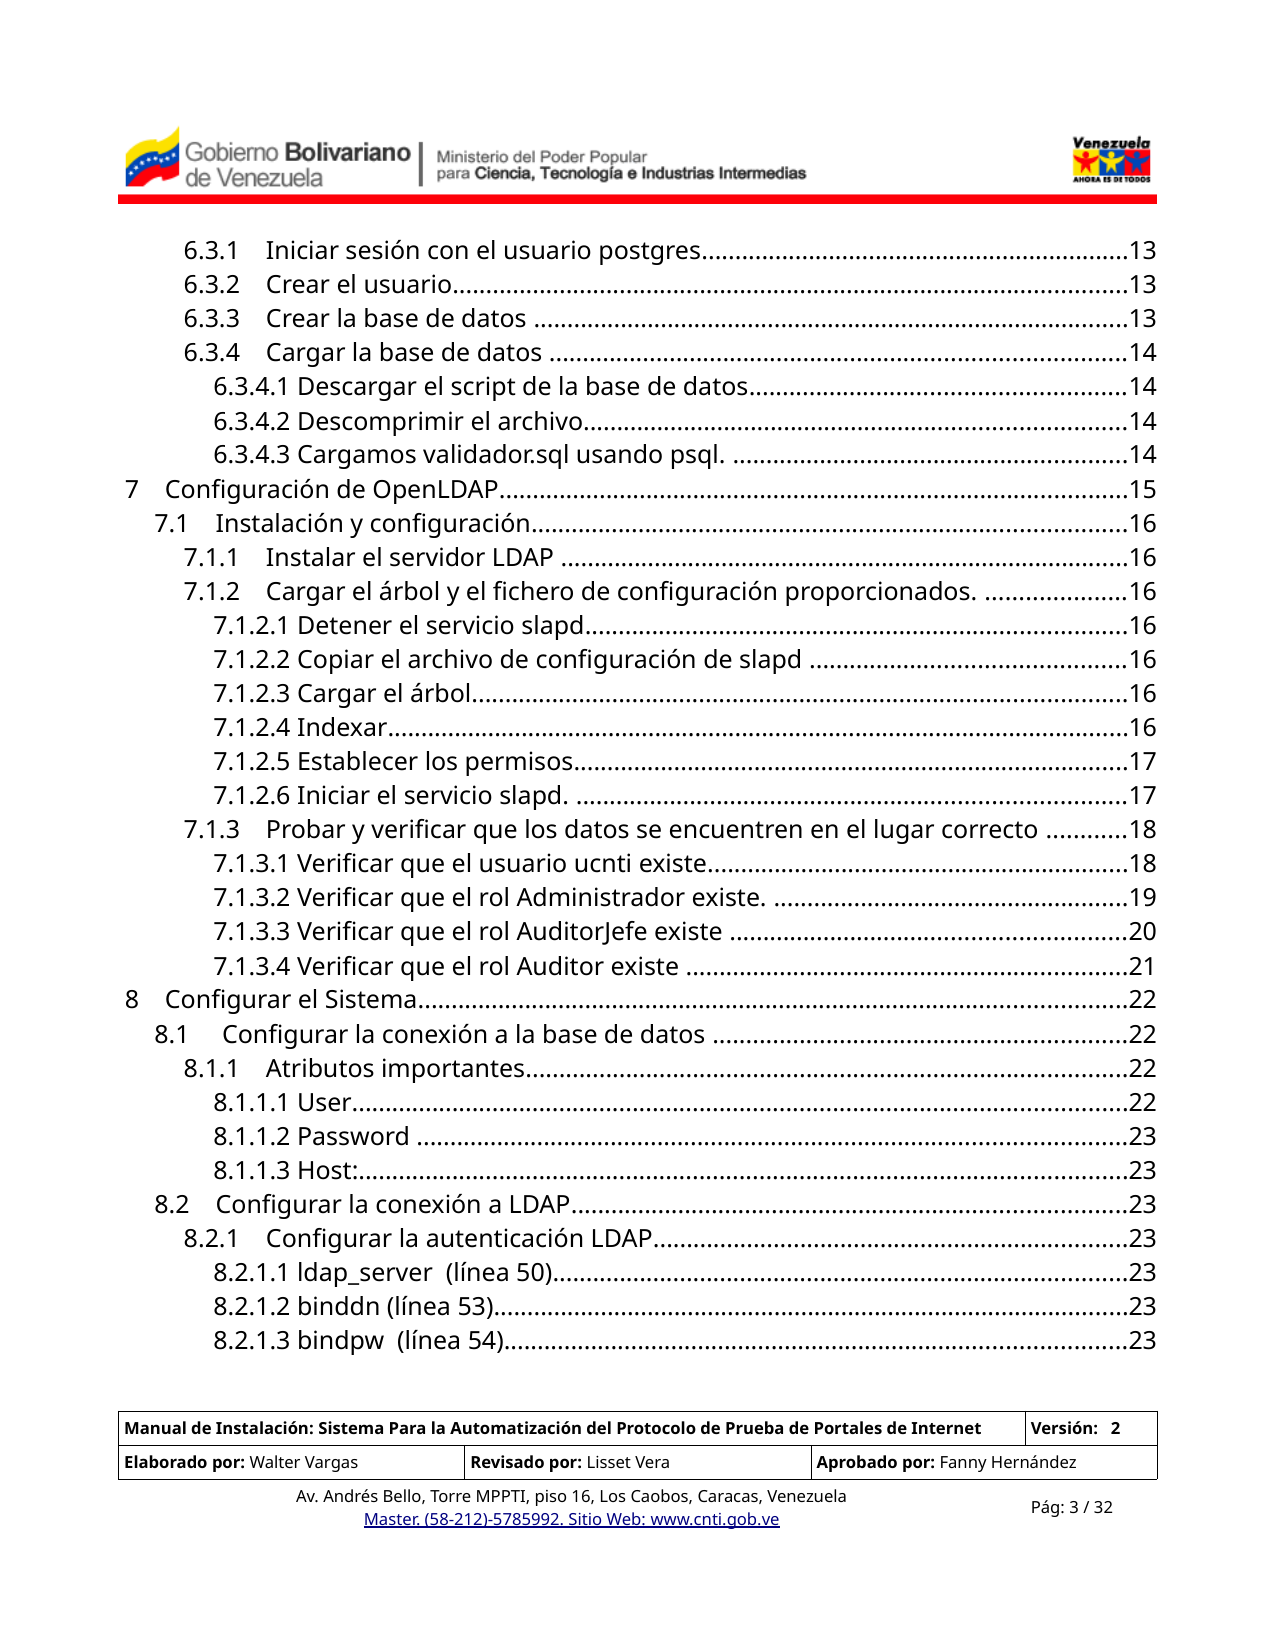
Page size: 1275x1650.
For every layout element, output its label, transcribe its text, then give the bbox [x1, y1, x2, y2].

text 6.3.3 Crear la base de datos 13 [177, 301, 1157, 335]
text 8.1.1 Atributos importantes 22 [177, 1050, 1157, 1084]
text 7 Configuración de OpenLDAP 15 [118, 471, 1157, 505]
text 7.1.3.3 Verificar que el rol AuditorJefe existe 20 [207, 914, 1157, 948]
text 7.1.2.6 Iniciar el servicio slapd. 17 [207, 778, 1157, 812]
text 7.1.2.1 Detener el servicio slapd 16 [207, 607, 1157, 642]
text 6.3.4.2 Descomprimir el archivo 14 [207, 403, 1157, 437]
text 7.1.1 Instalar el servidor LDAP 16 [177, 539, 1157, 573]
text 8.1.1.1 User 22 [207, 1084, 1157, 1118]
text 8.1 Configurar la conexión a la base de datos 22 [148, 1016, 1157, 1050]
text 8.1.1.3 Host: 23 [207, 1152, 1157, 1187]
text 6.3.2 Crear el usuario 13 [177, 267, 1157, 301]
text 7.1.3 Probar y verificar que los datos se encuentren en el lugar correcto 18 [177, 812, 1157, 846]
text 8.2.1.3 bindpw (línea 54) 23 [207, 1323, 1157, 1357]
text 7.1 Instalación y configuración 16 [148, 505, 1157, 539]
text 6.3.4.1 Descargar el script de la base de datos 14 [207, 369, 1157, 403]
text 8.2.1.2 binddn (línea 53) 23 [207, 1289, 1157, 1323]
text 8.2.1.1 ldap_server (línea 50) 23 [207, 1255, 1157, 1289]
text 7.1.2.5 Establecer los permisos 17 [207, 744, 1157, 778]
text 7.1.3.1 Verificar que el usuario ucnti existe. 18 [207, 846, 1157, 880]
text 7.1.2.2 Copiar el archivo de configuración de slapd 16 [207, 642, 1157, 676]
text 7.1.2 Cargar el árbol y el fichero de configuración proporcionados. 16 [177, 573, 1157, 607]
text 8.2.1 Configurar la autenticación LDAP 23 [177, 1221, 1157, 1255]
text 8 Configurar el Sistema 22 [118, 982, 1157, 1016]
text 6.3.1 Iniciar sesión con el usuario postgres 13 [177, 233, 1157, 267]
text 8.1.1.2 Password 23 [207, 1118, 1157, 1152]
text 7.1.2.3 Cargar el árbol. 16 [207, 676, 1157, 710]
text 8.2 Configurar la conexión a LDAP 23 [148, 1187, 1157, 1221]
text 7.1.2.4 Indexar 16 [207, 710, 1157, 744]
text 6.3.4 Cargar la base de datos 14 [177, 335, 1157, 369]
text 6.3.4.3 Cargamos validador.sql usando psql. 14 [207, 437, 1157, 471]
picture [118, 118, 1157, 204]
text 7.1.3.2 Verificar que el rol Administrador existe. 19 [207, 880, 1157, 914]
text 7.1.3.4 Verificar que el rol Auditor existe 21 [207, 948, 1157, 982]
